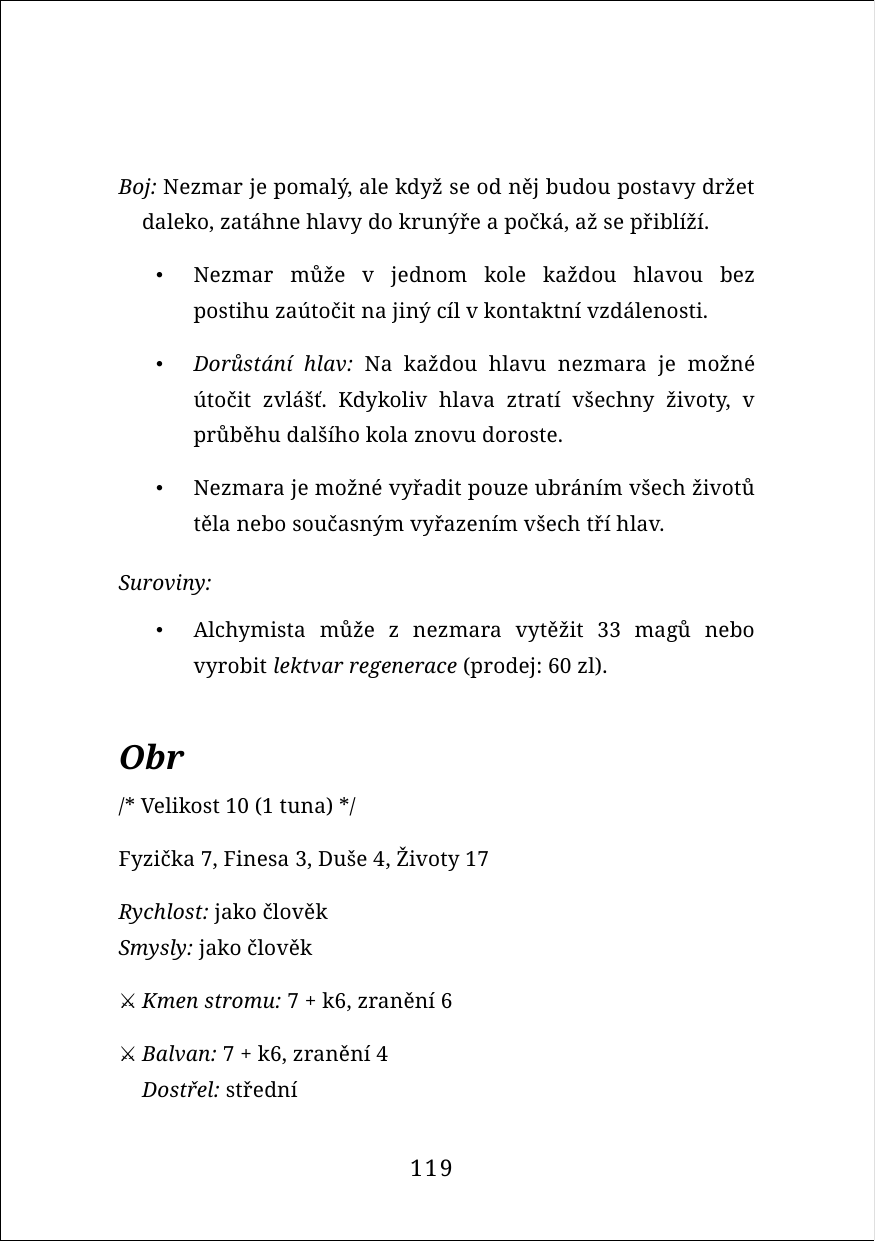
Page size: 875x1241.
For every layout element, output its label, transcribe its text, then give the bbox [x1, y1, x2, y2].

text Fyzička 7, Finesa 3, Duše 4, Životy 17 [118, 844, 756, 873]
list Nezmara je možné vyřadit pouze ubráním všech životů těla nebo současným vyřazením všech tří hlav. [156, 473, 756, 537]
text Rychlost: jako člověk [118, 897, 756, 926]
text ⚔ Kmen stromu: 7 + k6, zranění 6 [118, 986, 756, 1015]
list Nezmar může v jednom kole každou hlavou bez postihu zaútočit na jiný cíl v kontaktní vzdálenosti. [156, 261, 756, 324]
text /* Velikost 10 (1 tuna) */ [118, 791, 756, 819]
text Dostřel: střední [142, 1075, 756, 1103]
text Smysly: jako člověk [118, 933, 756, 961]
list Dorůstání hlav: Na každou hlavu nezmara je možné útočit zvlášť. Kdykoliv hlava ztratí všechny životy, v průběhu dalšího kola znovu doroste. [156, 349, 756, 449]
list Alchymista může z nezmara vytěžit 33 magů nebo vyrobit lektvar regenerace (prodej: 60 zl). [156, 616, 756, 679]
text ⚔ Balvan: 7 + k6, zranění 4 [118, 1039, 756, 1068]
text Suroviny: [118, 568, 756, 597]
subtitle Obr [118, 734, 756, 779]
text Boj: Nezmar je pomalý, ale když se od něj budou postavy držet daleko, zatáhne hlavy do krunýře a počká, až se přiblíží. [118, 172, 756, 236]
